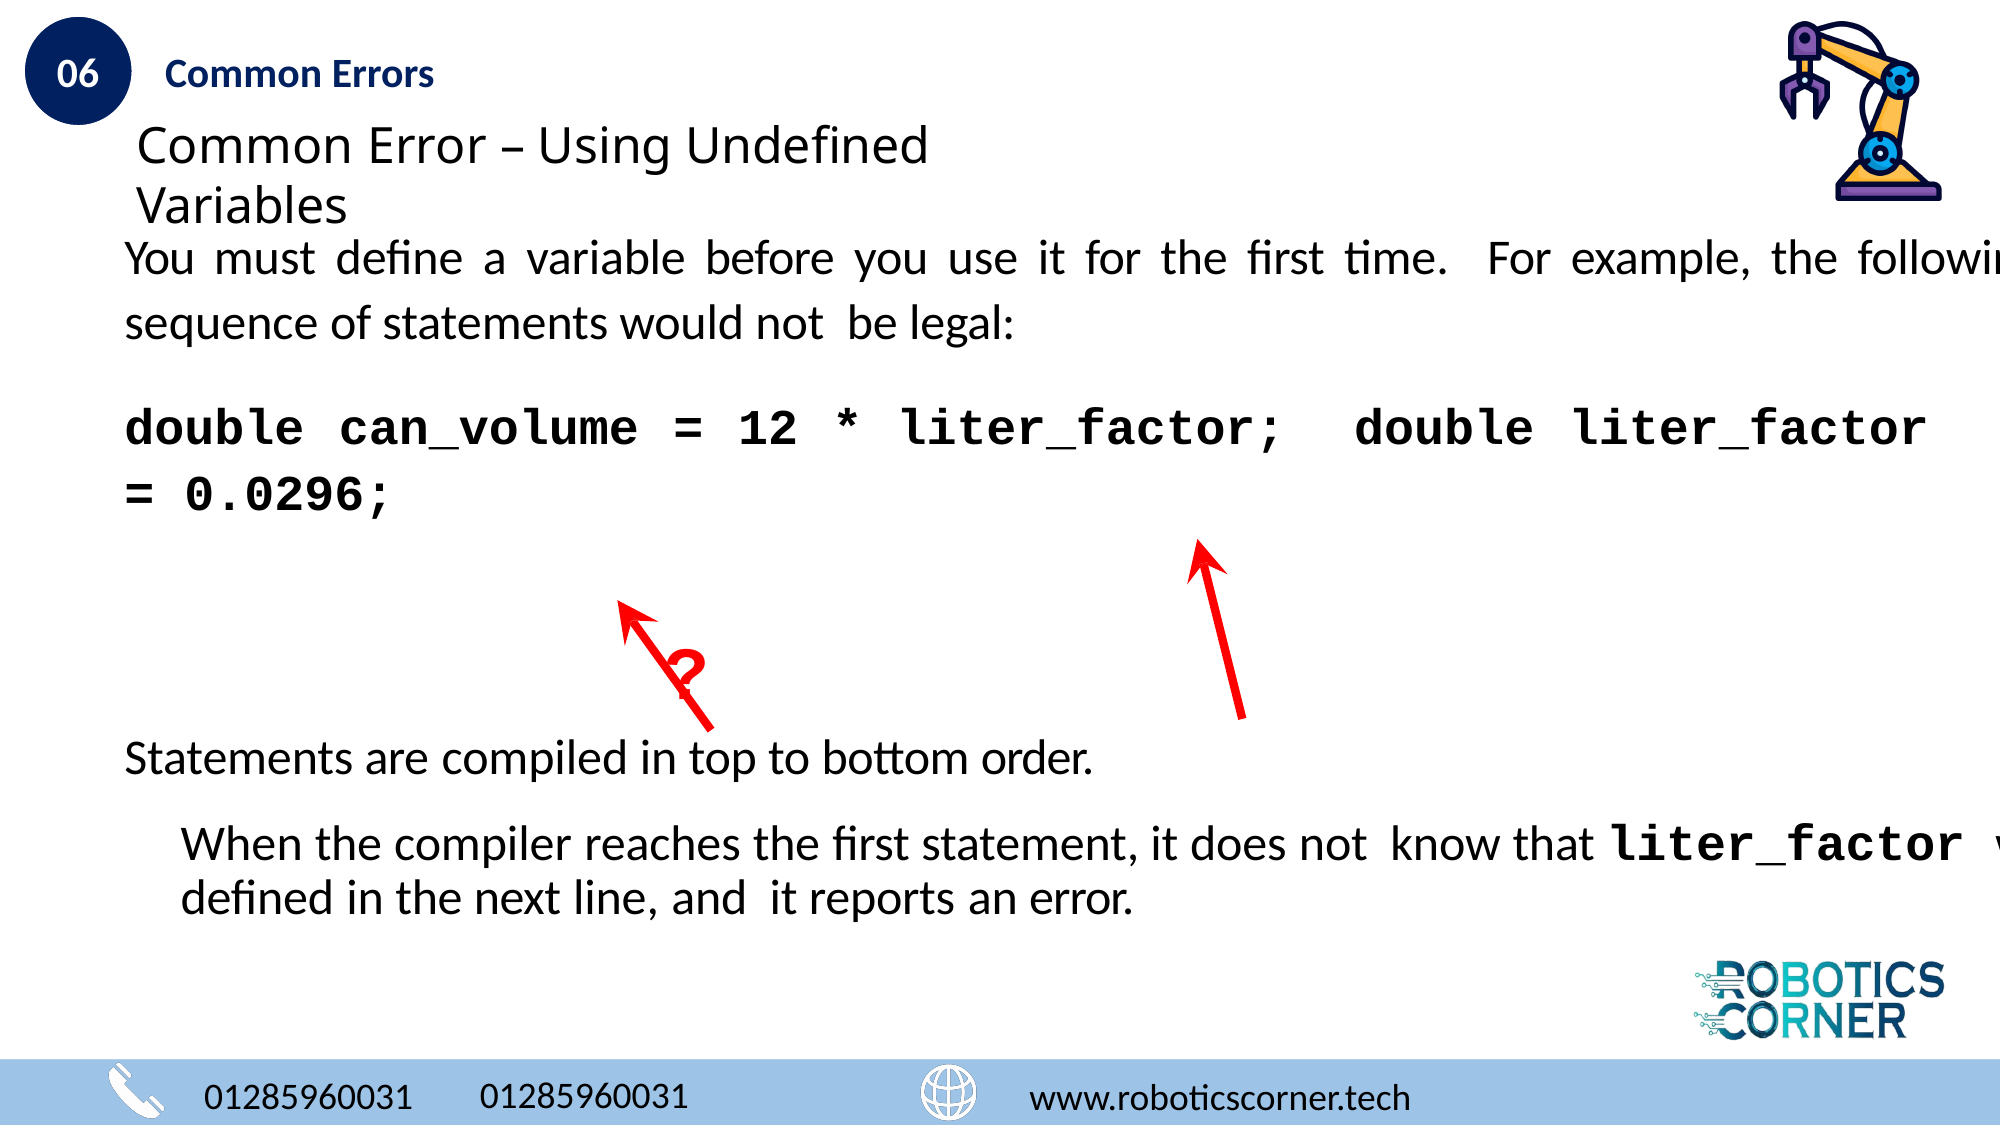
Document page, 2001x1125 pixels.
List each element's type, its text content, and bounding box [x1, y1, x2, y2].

text_box [0, 1059, 915, 1125]
text_box You must define a variable before you use it for the first time. For example, the following sequence of statements would not be legal: double can_volume = 12 * liter_factor; double liter_factor = 0.0296; ? Statements are compiled in top to bottom order. When the compiler reaches the first statement, it does not know that liter_factor will be defined in the next line, and it reports an error. [122, 217, 2000, 925]
title Common Error – Using Undefined Variables [133, 77, 1037, 217]
text_box [1187, 538, 1247, 720]
text_box [981, 1059, 2000, 1125]
text_box [617, 600, 715, 733]
text_box 01285960031 [465, 1063, 811, 1124]
text_box 06 [22, 14, 134, 128]
picture [1771, 21, 1950, 201]
picture [103, 1057, 170, 1124]
picture [915, 1059, 981, 1125]
text_box Common Errors [150, 38, 697, 103]
text_box www.roboticscorner.tech [1014, 1065, 1531, 1125]
text_box 01285960031 [189, 1064, 495, 1125]
picture [1680, 925, 1953, 1059]
